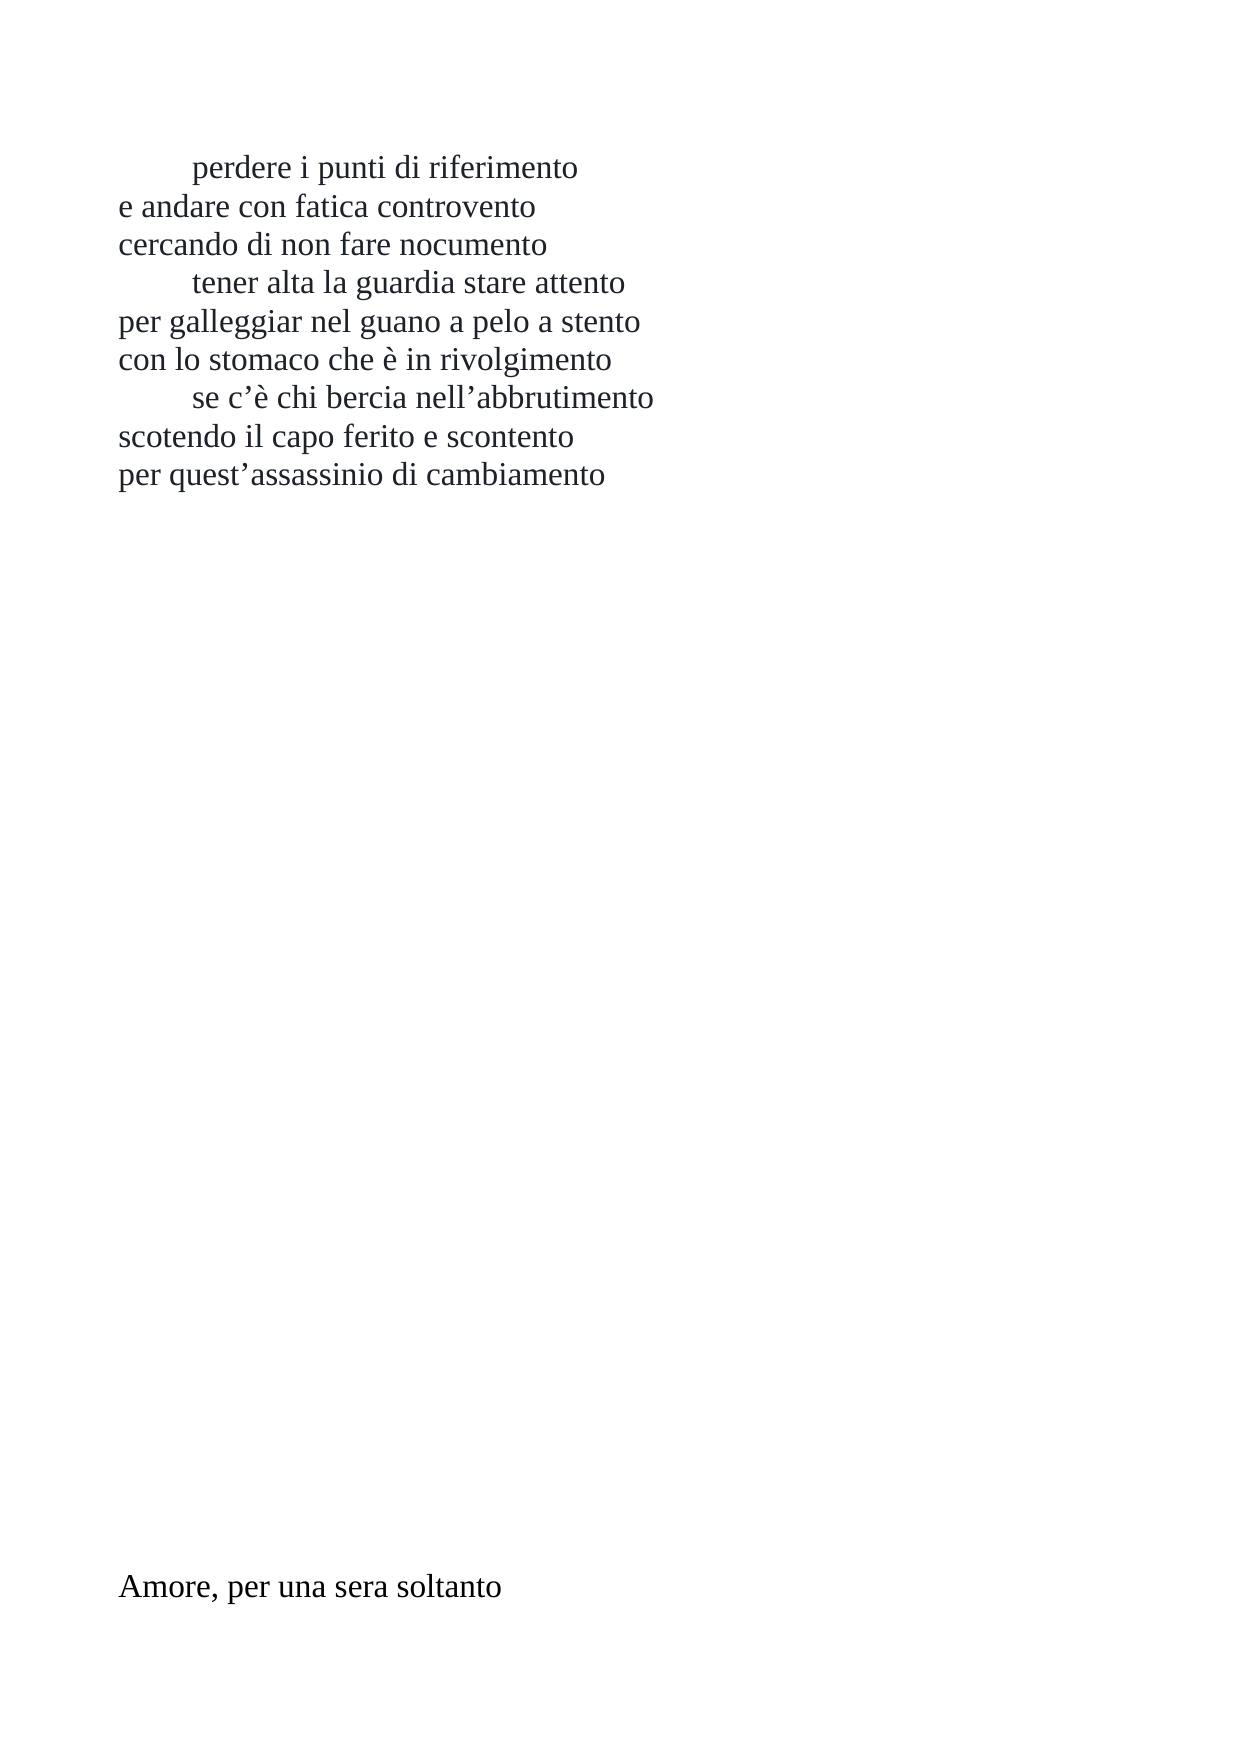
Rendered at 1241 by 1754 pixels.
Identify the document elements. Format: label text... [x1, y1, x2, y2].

text tener alta la guardia stare attento per galleggiar nel guano a pelo a stento con lo stomaco che è in rivolgimento [118, 263, 1122, 378]
text se c’è chi bercia nell’abbrutimento scotendo il capo ferito e scontento per quest’assassinio di cambiamento [118, 378, 1122, 493]
text perdere i punti di riferimento e andare con fatica controvento cercando di non fare nocumento [118, 148, 1122, 263]
text Amore, per una sera soltanto [118, 1566, 1122, 1604]
